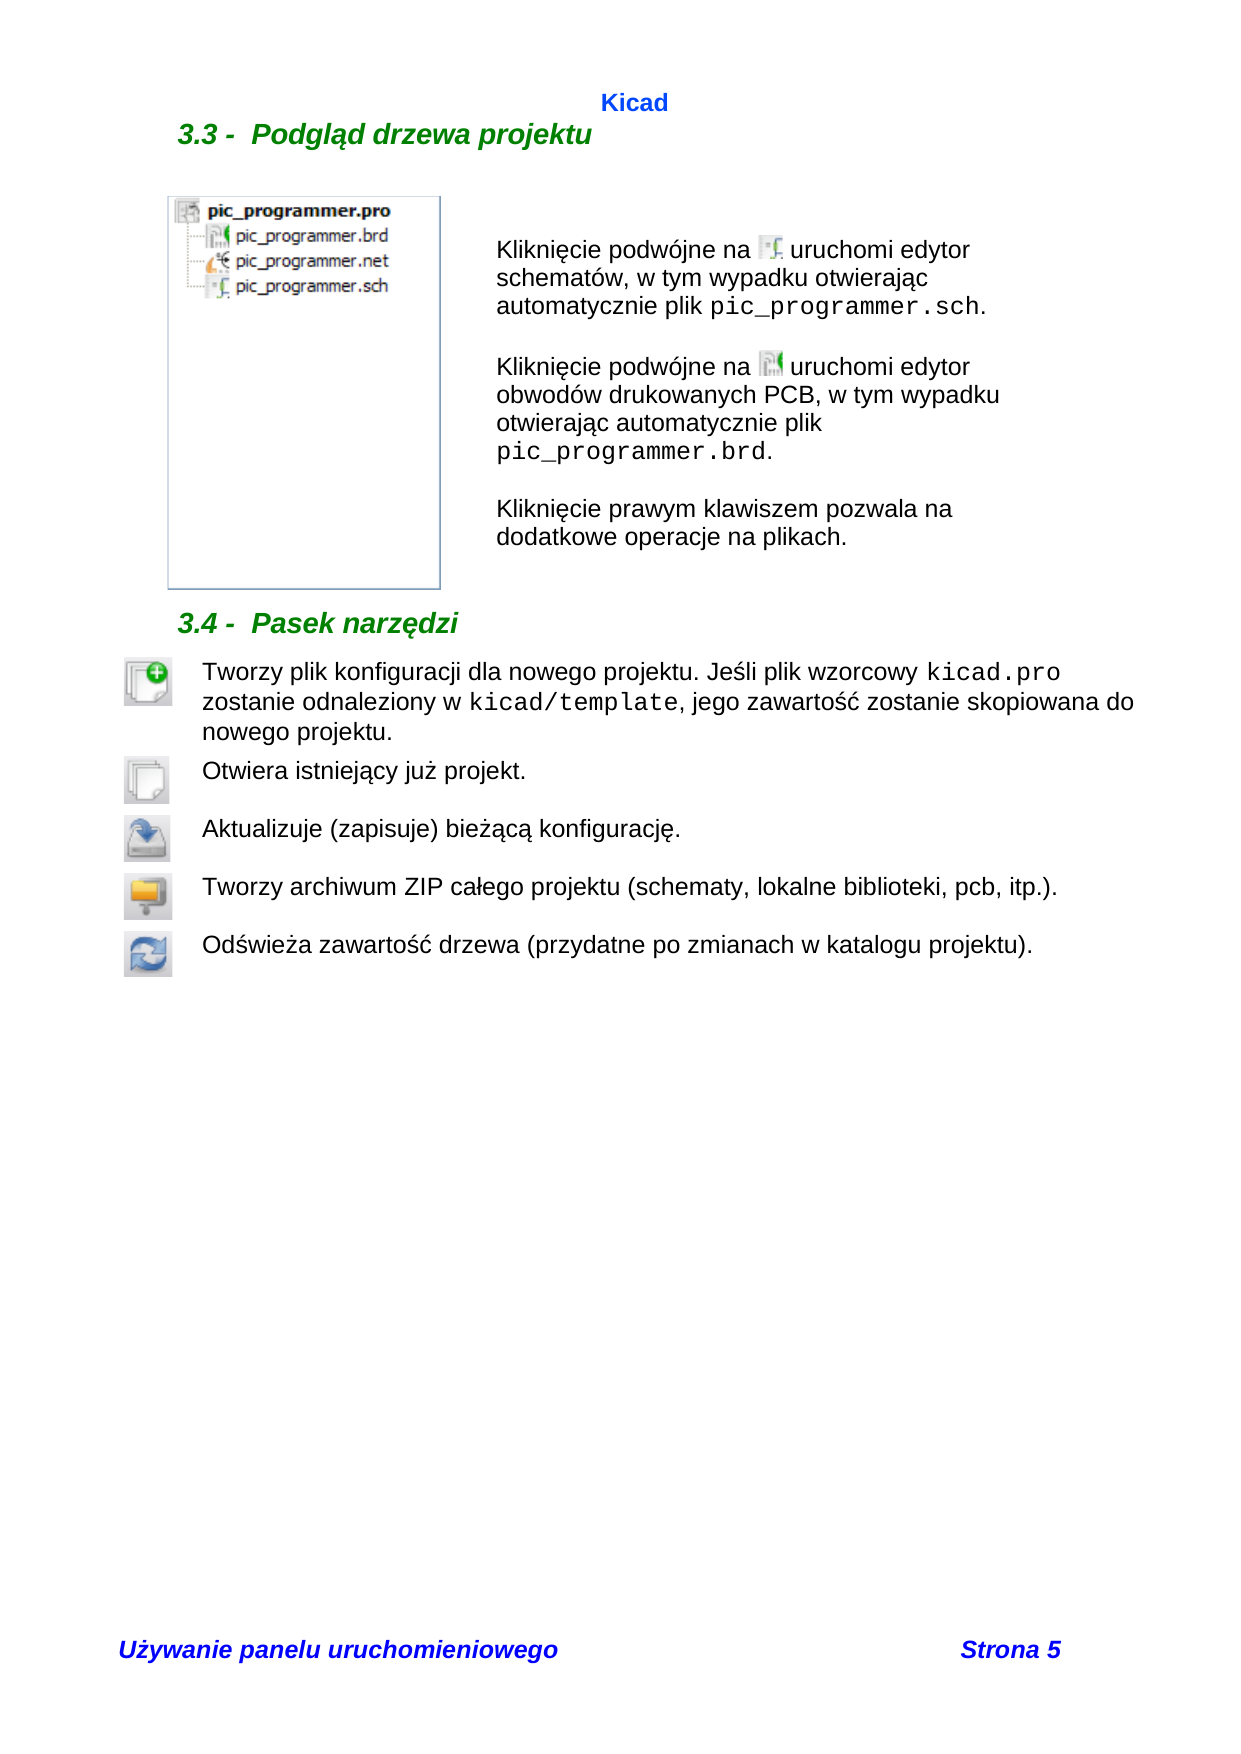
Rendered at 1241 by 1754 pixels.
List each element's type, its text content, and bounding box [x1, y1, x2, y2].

table_cell Aktualizuje (zapisuje) bieżącą konfigurację. [196, 809, 1152, 867]
picture [123, 756, 170, 804]
picture [758, 235, 783, 259]
table_header [118, 652, 196, 751]
table_cell Odświeża zawartość drzewa (przydatne po zmianach w katalogu projektu). [196, 926, 1152, 982]
table_cell [118, 868, 196, 926]
table_cell Otwiera istniejący już projekt. [196, 751, 1152, 809]
subtitle Podgląd drzewa projektu [177, 118, 1152, 151]
table_cell [118, 751, 196, 809]
picture [123, 657, 173, 706]
table_header Tworzy plik konfiguracji dla nowego projektu. Jeśli plik wzorcowy kicad.pro zostanie odnaleziony w kicad/template, jego zawartość zostanie skopiowana do nowego projektu. [196, 652, 1152, 751]
table_cell Tworzy archiwum ZIP całego projektu (schematy, lokalne biblioteki, pcb, itp.). [196, 868, 1152, 926]
table_header [118, 190, 490, 596]
picture [758, 350, 783, 376]
picture [167, 196, 441, 590]
table_header Kliknięcie podwójne na uruchomi edytor schematów, w tym wypadku otwierając automatycznie plik pic_programmer.sch. Kliknięcie podwójne na uruchomi edytor obwodów drukowanych PCB, w tym wypadku otwierając automatycznie plik pic_programmer.brd. Kliknięcie prawym klawiszem pozwala na dodatkowe operacje na plikach. [490, 190, 1043, 596]
subtitle Pasek narzędzi [177, 607, 1152, 640]
table_cell [118, 926, 196, 982]
picture [123, 873, 173, 920]
picture [123, 815, 171, 862]
picture [123, 931, 173, 977]
table_cell [118, 809, 196, 867]
